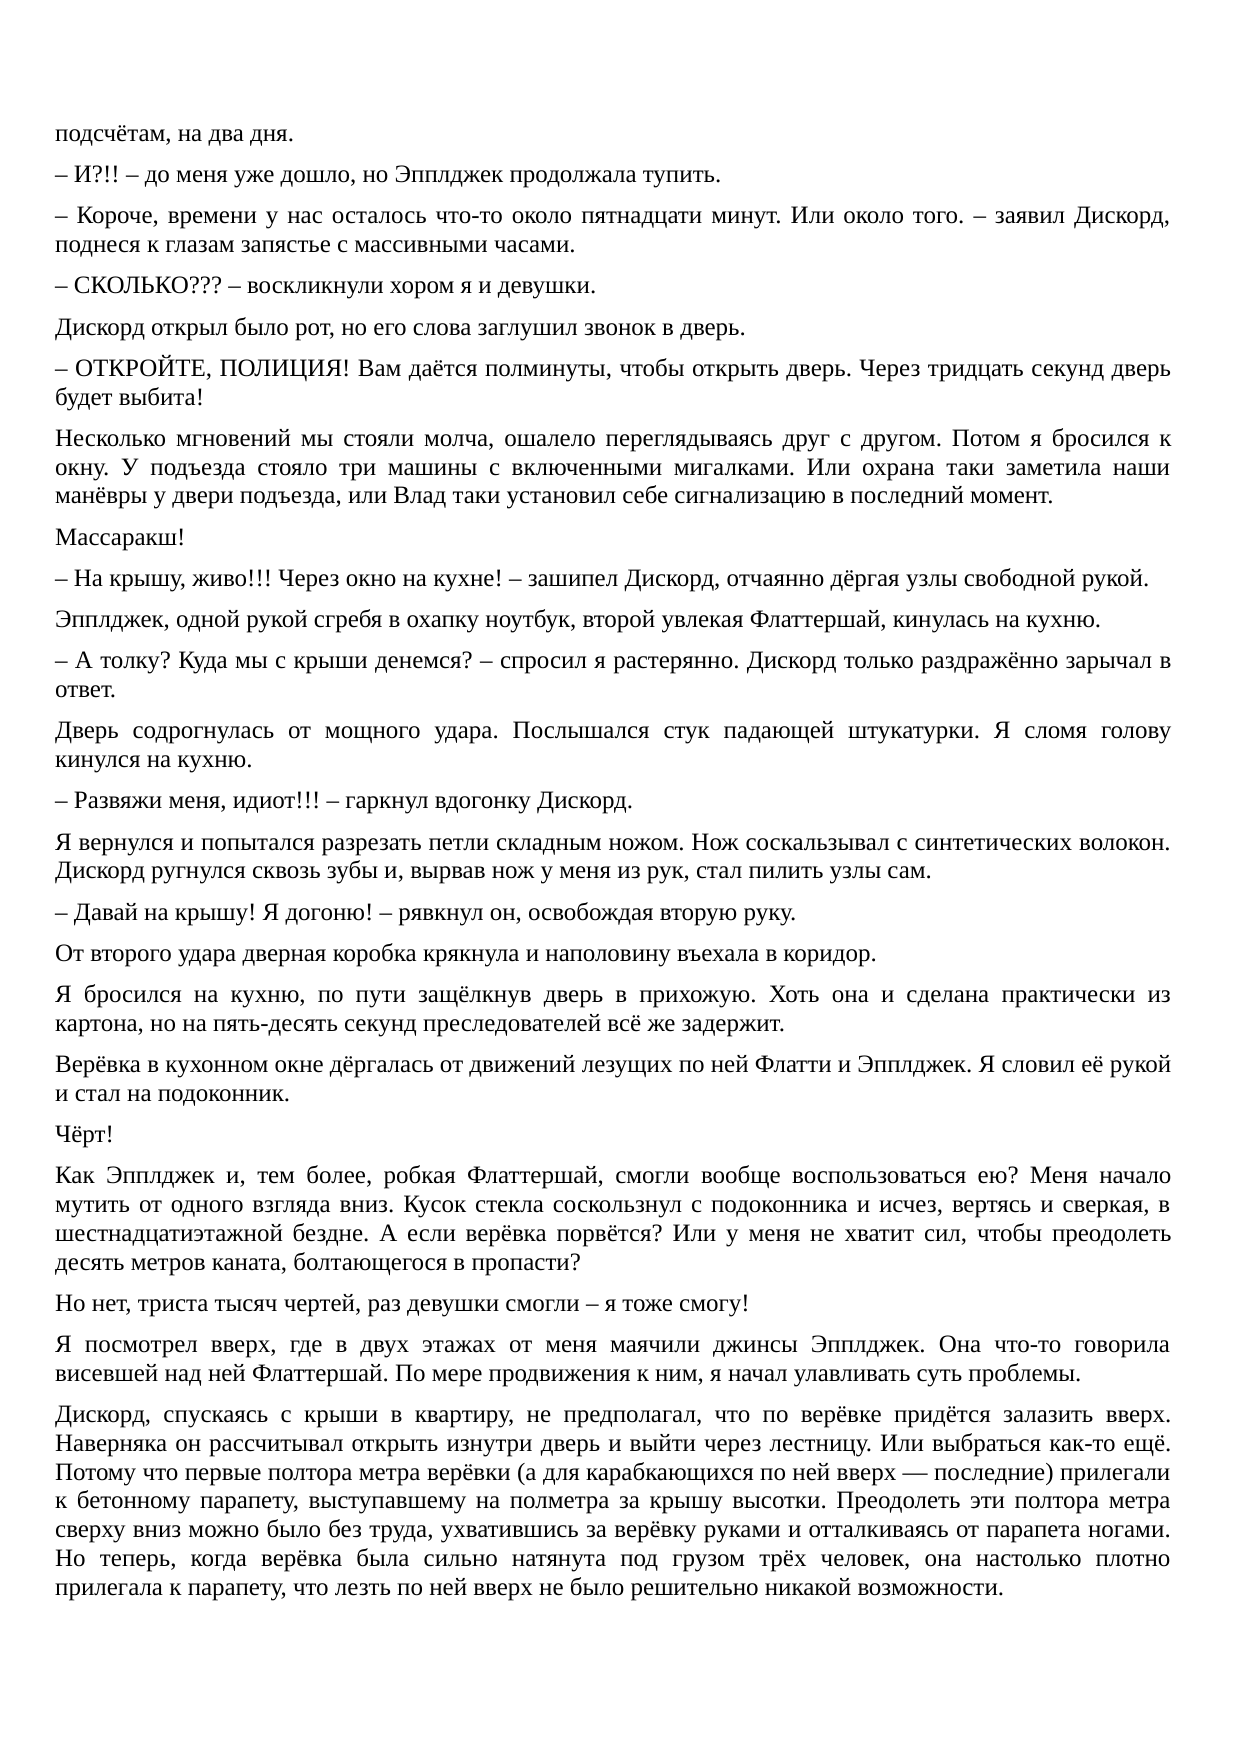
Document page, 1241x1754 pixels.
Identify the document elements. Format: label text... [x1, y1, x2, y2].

text – И?!! – до меня уже дошло, но Эпплджек продолжала тупить. [55, 159, 1172, 188]
text – Короче, времени у нас осталось что-то около пятнадцати минут. Или около того. – заявил Дискорд, поднеся к глазам запястье с массивными часами. [55, 201, 1172, 258]
text Я бросился на кухню, по пути защёлкнув дверь в прихожую. Хоть она и сделана практически из картона, но на пять-десять секунд преследователей всё же задержит. [55, 979, 1172, 1037]
text От второго удара дверная коробка крякнула и наполовину въехала в коридор. [55, 938, 1172, 967]
text Как Эпплджек и, тем более, робкая Флаттершай, смогли вообще воспользоваться ею? Меня начало мутить от одного взгляда вниз. Кусок стекла соскользнул с подоконника и исчез, вертясь и сверкая, в шестнадцатиэтажной бездне. А если верёвка порвётся? Или у меня не хватит сил, чтобы преодолеть десять метров каната, болтающегося в пропасти? [55, 1161, 1172, 1276]
text Я вернулся и попытался разрезать петли складным ножом. Нож соскальзывал с синтетических волокон. Дискорд ругнулся сквозь зубы и, вырвав нож у меня из рук, стал пилить узлы сам. [55, 827, 1172, 884]
text Дискорд, спускаясь с крыши в квартиру, не предполагал, что по верёвке придётся залазить вверх. Наверняка он рассчитывал открыть изнутри дверь и выйти через лестницу. Или выбраться как-то ещё. Потому что первые полтора метра верёвки (а для карабкающихся по ней вверх — последние) прилегали к бетонному парапету, выступавшему на полметра за крышу высотки. Преодолеть эти полтора метра сверху вниз можно было без труда, ухватившись за верёвку руками и отталкиваясь от парапета ногами. Но теперь, когда верёвка была сильно натянута под грузом трёх человек, она настолько плотно прилегала к парапету, что лезть по ней вверх не было решительно никакой возможности. [55, 1399, 1172, 1601]
text Но нет, триста тысяч чертей, раз девушки смогли – я тоже смогу! [55, 1288, 1172, 1317]
text – Развяжи меня, идиот!!! – гаркнул вдогонку Дискорд. [55, 786, 1172, 814]
text – На крышу, живо!!! Через окно на кухне! – зашипел Дискорд, отчаянно дёргая узлы свободной рукой. [55, 563, 1172, 592]
text Я посмотрел вверх, где в двух этажах от меня маячили джинсы Эпплджек. Она что-то говорила висевшей над ней Флаттершай. По мере продвижения к ним, я начал улавливать суть проблемы. [55, 1329, 1172, 1387]
text – ОТКРОЙТЕ, ПОЛИЦИЯ! Вам даётся полминуты, чтобы открыть дверь. Через тридцать секунд дверь будет выбита! [55, 353, 1172, 411]
text – СКОЛЬКО??? – воскликнули хором я и девушки. [55, 271, 1172, 299]
text Дверь содрогнулась от мощного удара. Послышался стук падающей штукатурки. Я сломя голову кинулся на кухню. [55, 716, 1172, 773]
text Чёрт! [55, 1119, 1172, 1148]
text – Давай на крышу! Я догоню! – рявкнул он, освобождая вторую руку. [55, 897, 1172, 926]
text Верёвка в кухонном окне дёргалась от движений лезущих по ней Флатти и Эпплджек. Я словил её рукой и стал на подоконник. [55, 1049, 1172, 1107]
text Массаракш! [55, 522, 1172, 551]
text – А толку? Куда мы с крыши денемся? – спросил я растерянно. Дискорд только раздражённо зарычал в ответ. [55, 646, 1172, 703]
text подсчётам, на два дня. [55, 118, 1172, 147]
text Дискорд открыл было рот, но его слова заглушил звонок в дверь. [55, 312, 1172, 341]
text Несколько мгновений мы стояли молча, ошалело переглядываясь друг с другом. Потом я бросился к окну. У подъезда стояло три машины с включенными мигалками. Или охрана таки заметила наши манёвры у двери подъезда, или Влад таки установил себе сигнализацию в последний момент. [55, 423, 1172, 509]
text Эпплджек, одной рукой сгребя в охапку ноутбук, второй увлекая Флаттершай, кинулась на кухню. [55, 604, 1172, 633]
